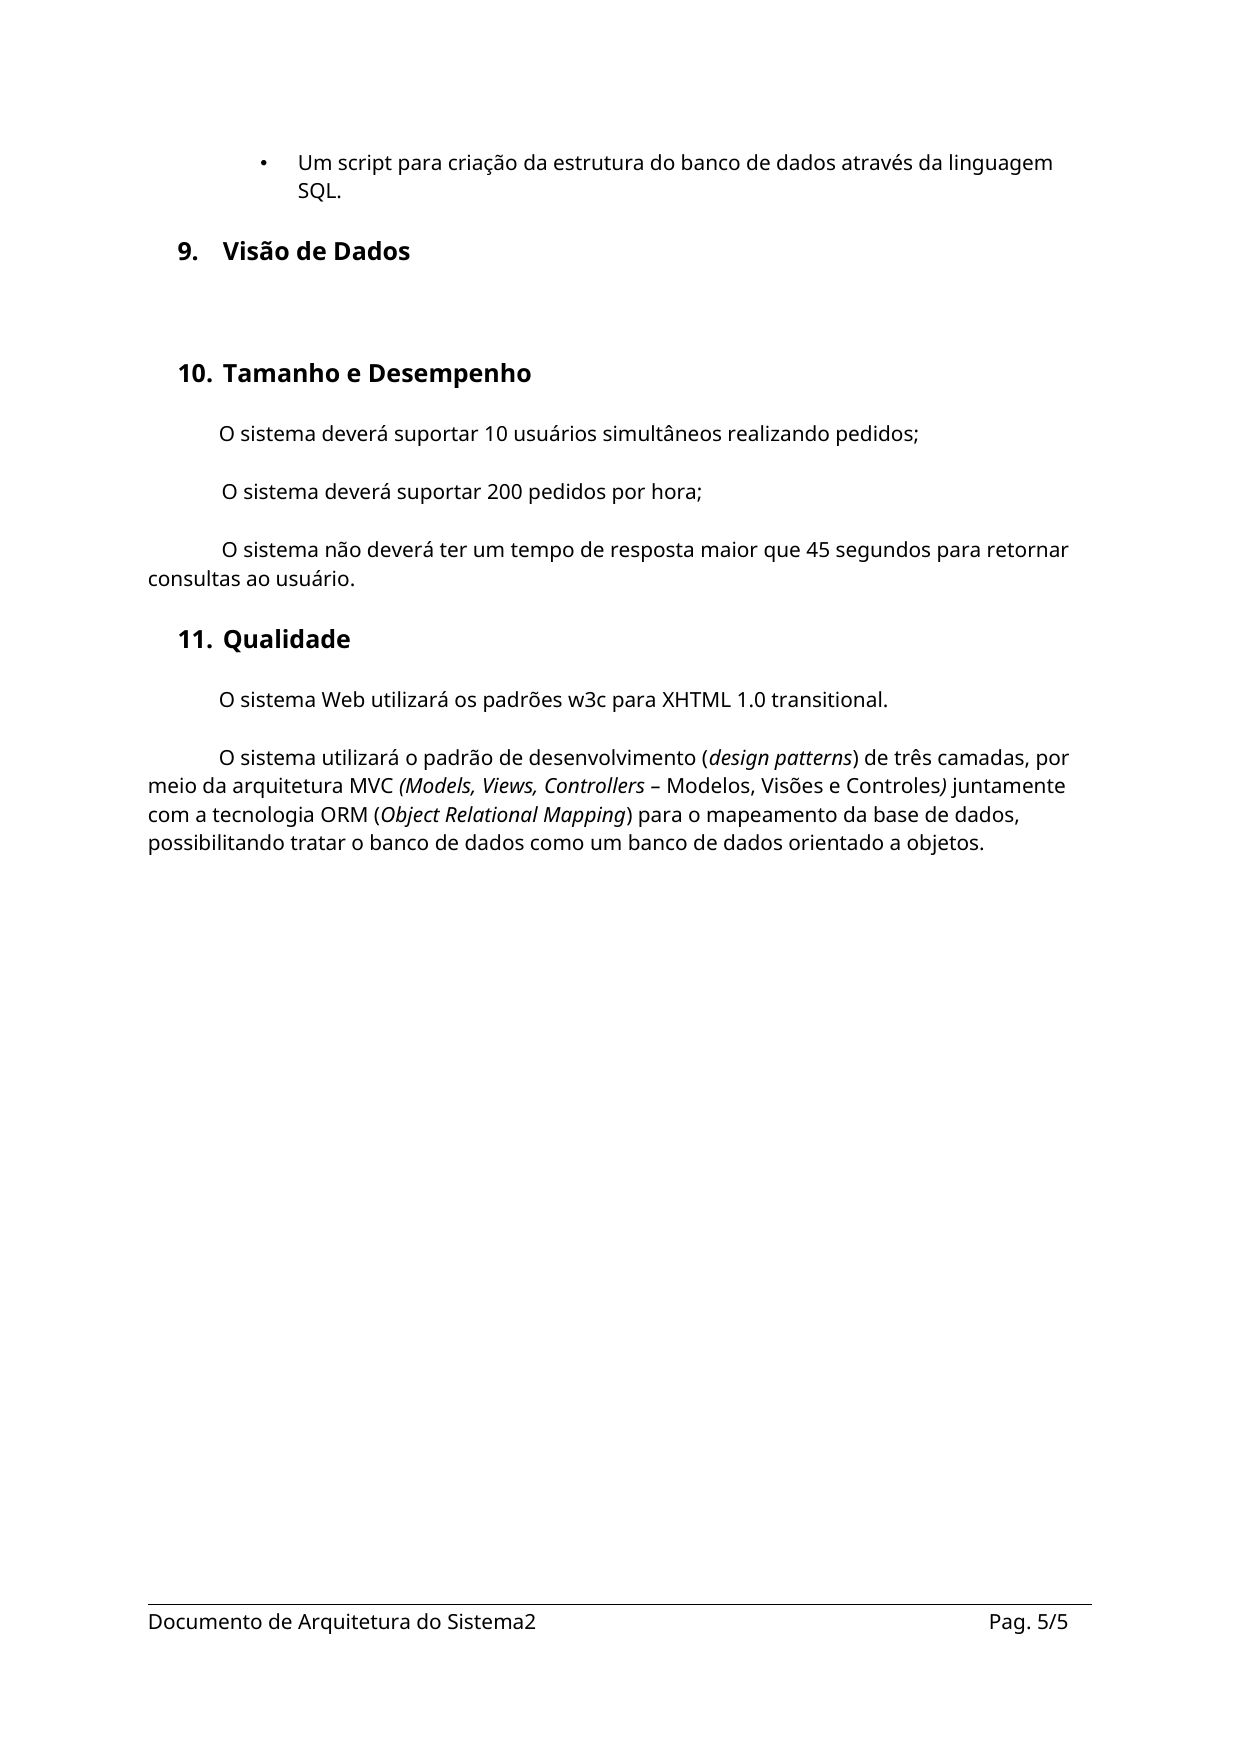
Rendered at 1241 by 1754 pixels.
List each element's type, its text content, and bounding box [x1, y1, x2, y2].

subtitle Tamanho e Desempenho [148, 356, 1092, 390]
text O sistema deverá suportar 10 usuários simultâneos realizando pedidos; [148, 419, 1092, 448]
subtitle Visão de Dados [148, 234, 1092, 268]
subtitle Qualidade [148, 622, 1092, 656]
text O sistema não deverá ter um tempo de resposta maior que 45 segundos para retornar consultas ao usuário. [148, 535, 1092, 592]
text O sistema utilizará o padrão de desenvolvimento (design patterns) de três camadas, por meio da arquitetura MVC (Models, Views, Controllers – Modelos, Visões e Controles) juntamente com a tecnologia ORM (Object Relational Mapping) para o mapeamento da base de dados, possibilitando tratar o banco de dados como um banco de dados orientado a objetos. [148, 743, 1092, 857]
text O sistema deverá suportar 200 pedidos por hora; [148, 477, 1092, 506]
text O sistema Web utilizará os padrões w3c para XHTML 1.0 transitional. [148, 685, 1092, 713]
list Um script para criação da estrutura do banco de dados através da linguagem SQL. [260, 148, 1092, 204]
